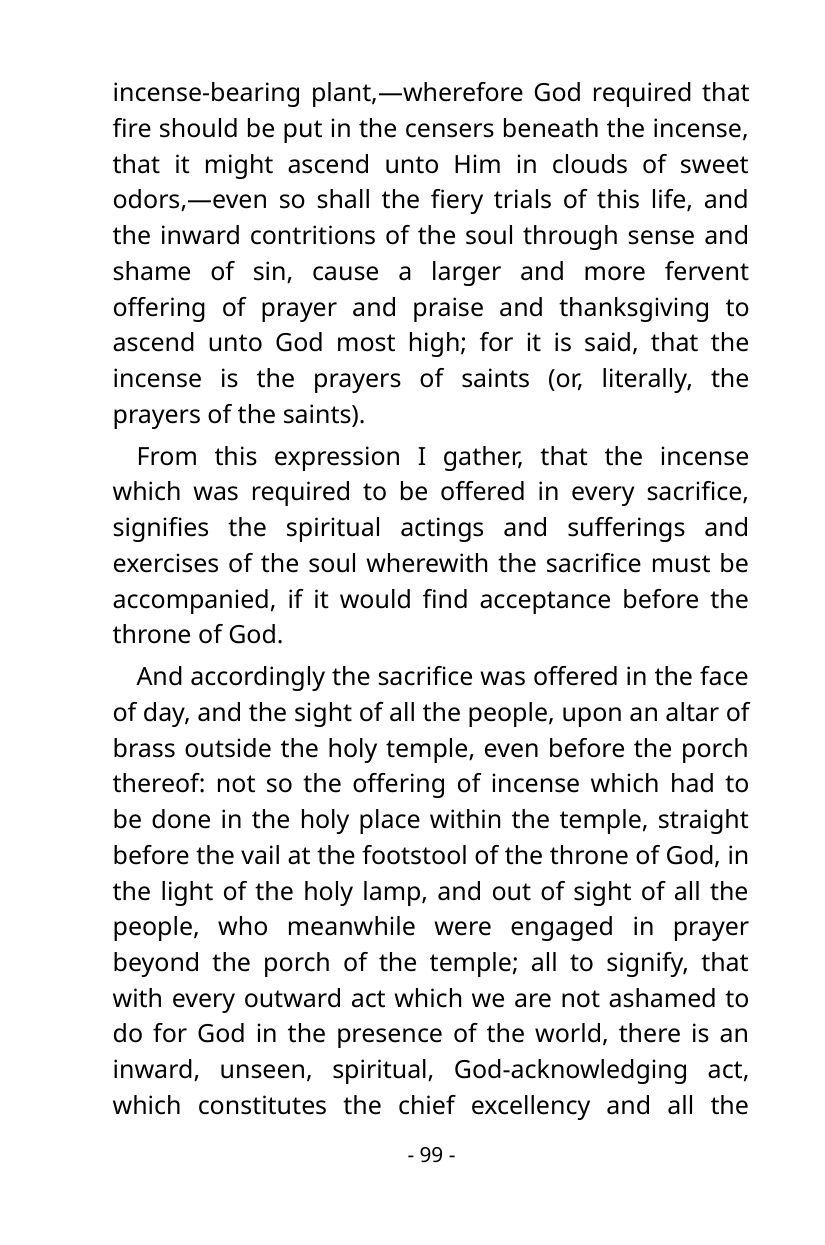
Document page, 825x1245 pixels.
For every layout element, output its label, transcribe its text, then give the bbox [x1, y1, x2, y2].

text And accordingly the sacrifice was offered in the face of day, and the sight of all the people, upon an altar of brass outside the holy temple, even before the porch thereof: not so the offering of incense which had to be done in the holy place within the temple, straight before the vail at the footstool of the throne of God, in the light of the holy lamp, and out of sight of all the people, who meanwhile were engaged in prayer beyond the porch of the temple; all to signify, that with every outward act which we are not ashamed to do for God in the presence of the world, there is an inward, unseen, spiritual, God-acknowledging act, which constitutes the chief excellency and all the [112, 659, 750, 1122]
text From this expression I gather, that the incense which was required to be offered in every sacrifice, signifies the spiritual actings and sufferings and exercises of the soul wherewith the sacrifice must be accompanied, if it would find acceptance before the throne of God. [112, 438, 750, 651]
text incense-bearing plant,—wherefore God required that fire should be put in the censers beneath the incense, that it might ascend unto Him in clouds of sweet odors,—even so shall the fiery trials of this life, and the inward contritions of the soul through sense and shame of sin, cause a larger and more fervent offering of prayer and praise and thanksgiving to ascend unto God most high; for it is said, that the incense is the prayers of saints (or, literally, the prayers of the saints). [112, 75, 750, 431]
